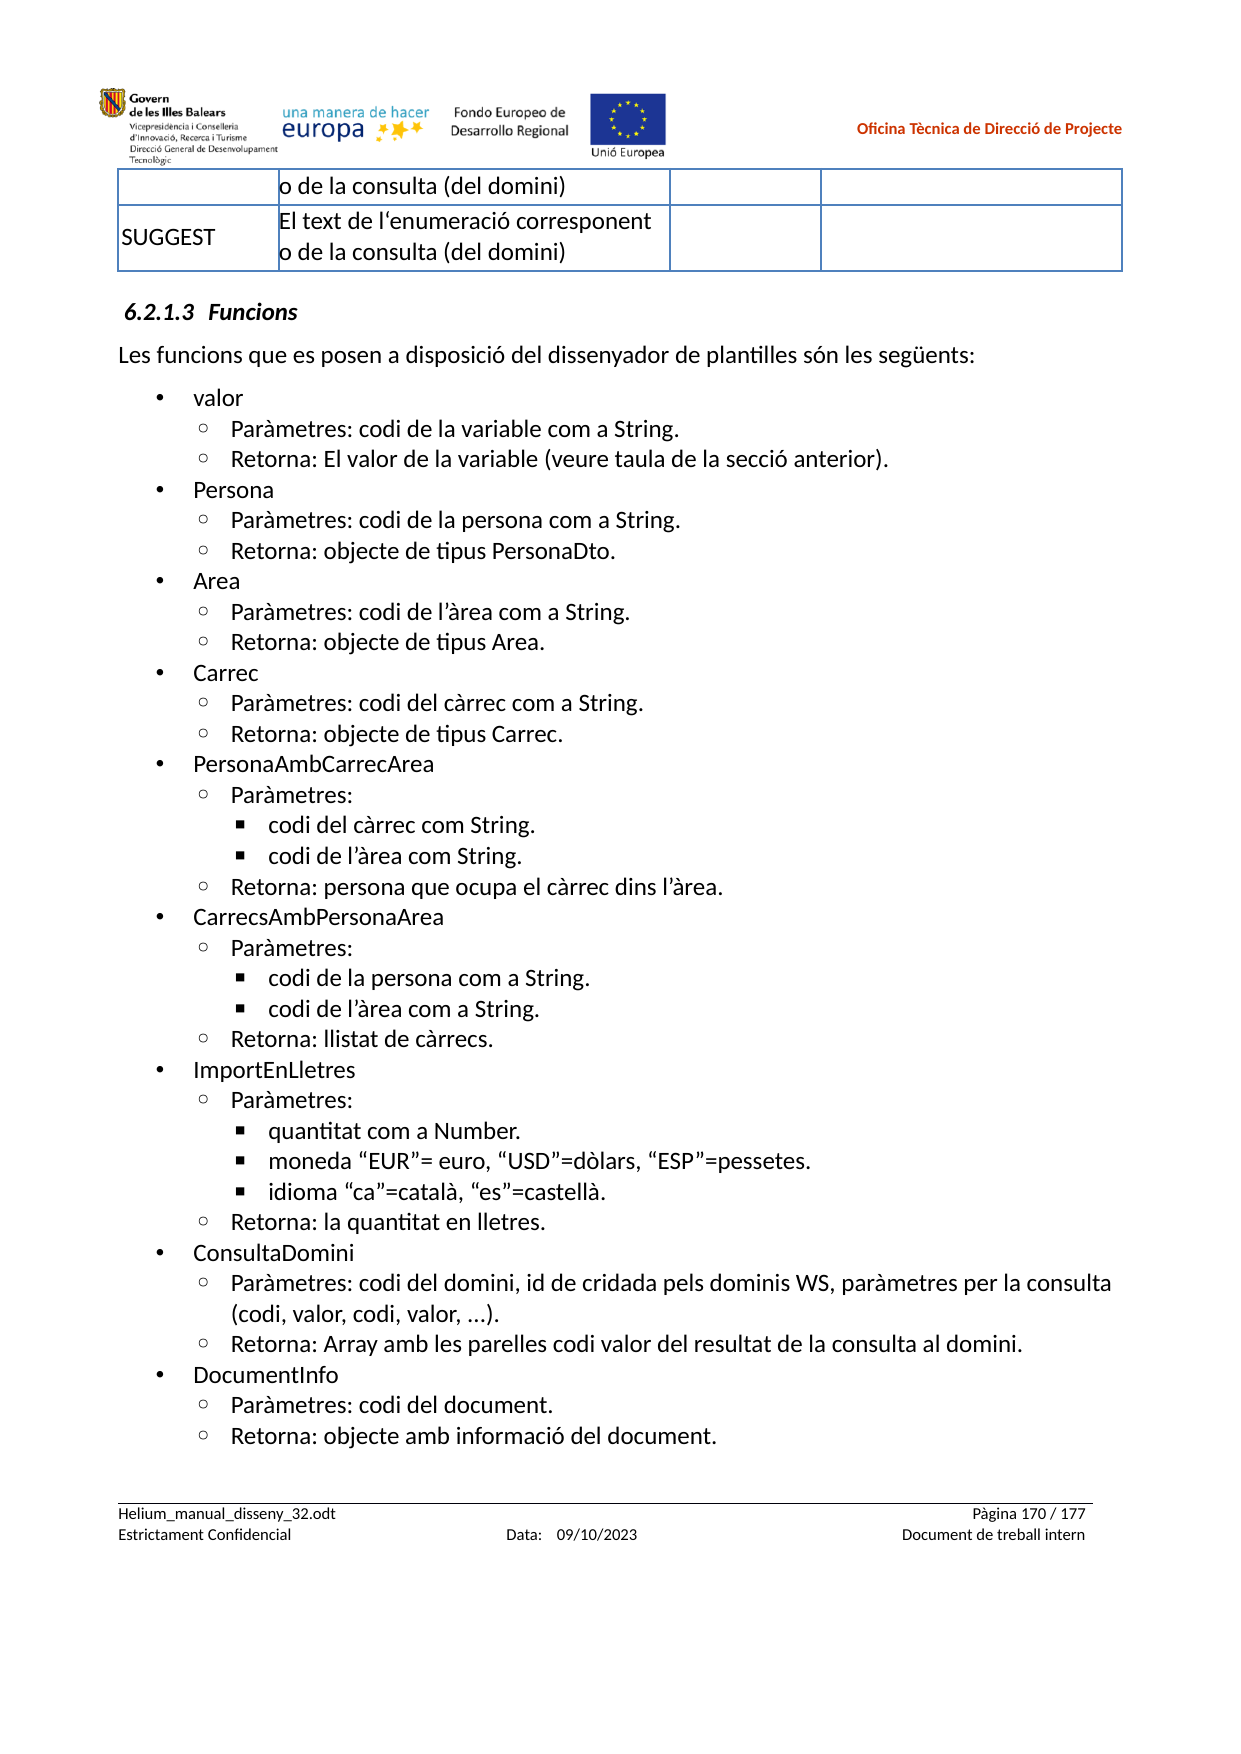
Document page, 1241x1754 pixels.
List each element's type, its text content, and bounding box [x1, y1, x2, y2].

table_cell SUGGEST [119, 206, 278, 269]
list Paràmetres: codi del domini, id de cridada pels dominis WS, paràmetres per la consulta (codi, valor, codi, valor, ...). [193, 1267, 1122, 1328]
list Retorna: objecte amb informació del document. [193, 1420, 1122, 1451]
table_cell o de la consulta (del domini) [280, 170, 669, 203]
subtitle Funcions [118, 297, 1122, 327]
list Carrec [156, 657, 1122, 688]
list quantitat com a Number. [231, 1115, 1122, 1145]
list Paràmetres: codi de la persona com a String. [193, 504, 1122, 535]
list Paràmetres: codi del document. [193, 1389, 1122, 1420]
list Retorna: persona que ocupa el càrrec dins l’àrea. [193, 871, 1122, 901]
list Retorna: El valor de la variable (veure taula de la secció anterior). [193, 443, 1122, 474]
list Paràmetres: [193, 779, 1122, 810]
list valor [156, 382, 1122, 413]
list Retorna: la quantitat en lletres. [193, 1206, 1122, 1237]
table_cell [822, 170, 1121, 203]
list moneda “EUR”= euro, “USD”=dòlars, “ESP”=pessetes. [231, 1145, 1122, 1176]
list codi de l’àrea com String. [231, 840, 1122, 871]
list Retorna: objecte de tipus PersonaDto. [193, 535, 1122, 566]
list CarrecsAmbPersonaArea [156, 901, 1122, 932]
list Area [156, 566, 1122, 596]
list Paràmetres: codi de la variable com a String. [193, 413, 1122, 443]
picture [99, 87, 668, 166]
list PersonaAmbCarrecArea [156, 749, 1122, 779]
list codi de la persona com a String. [231, 962, 1122, 993]
list Paràmetres: [193, 1084, 1122, 1115]
list Retorna: objecte de tipus Area. [193, 627, 1122, 657]
list codi del càrrec com String. [231, 810, 1122, 840]
list Persona [156, 474, 1122, 504]
list Retorna: Array amb les parelles codi valor del resultat de la consulta al domini. [193, 1328, 1122, 1359]
list codi de l’àrea com a String. [231, 993, 1122, 1023]
list Paràmetres: codi del càrrec com a String. [193, 688, 1122, 718]
list ConsultaDomini [156, 1237, 1122, 1267]
list Retorna: llistat de càrrecs. [193, 1023, 1122, 1054]
table_cell [671, 206, 820, 269]
list idioma “ca”=català, “es”=castellà. [231, 1176, 1122, 1206]
table_cell [119, 170, 278, 203]
table_cell [671, 170, 820, 203]
table_cell [822, 206, 1121, 269]
list Paràmetres: [193, 932, 1122, 962]
list Paràmetres: codi de l’àrea com a String. [193, 596, 1122, 627]
table_cell El text de l‘enumeració corresponent o de la consulta (del domini) [280, 206, 669, 269]
list DocumentInfo [156, 1359, 1122, 1389]
list ImportEnLletres [156, 1054, 1122, 1084]
list Retorna: objecte de tipus Carrec. [193, 718, 1122, 749]
text Les funcions que es posen a disposició del dissenyador de plantilles són les següents: [118, 339, 1122, 370]
